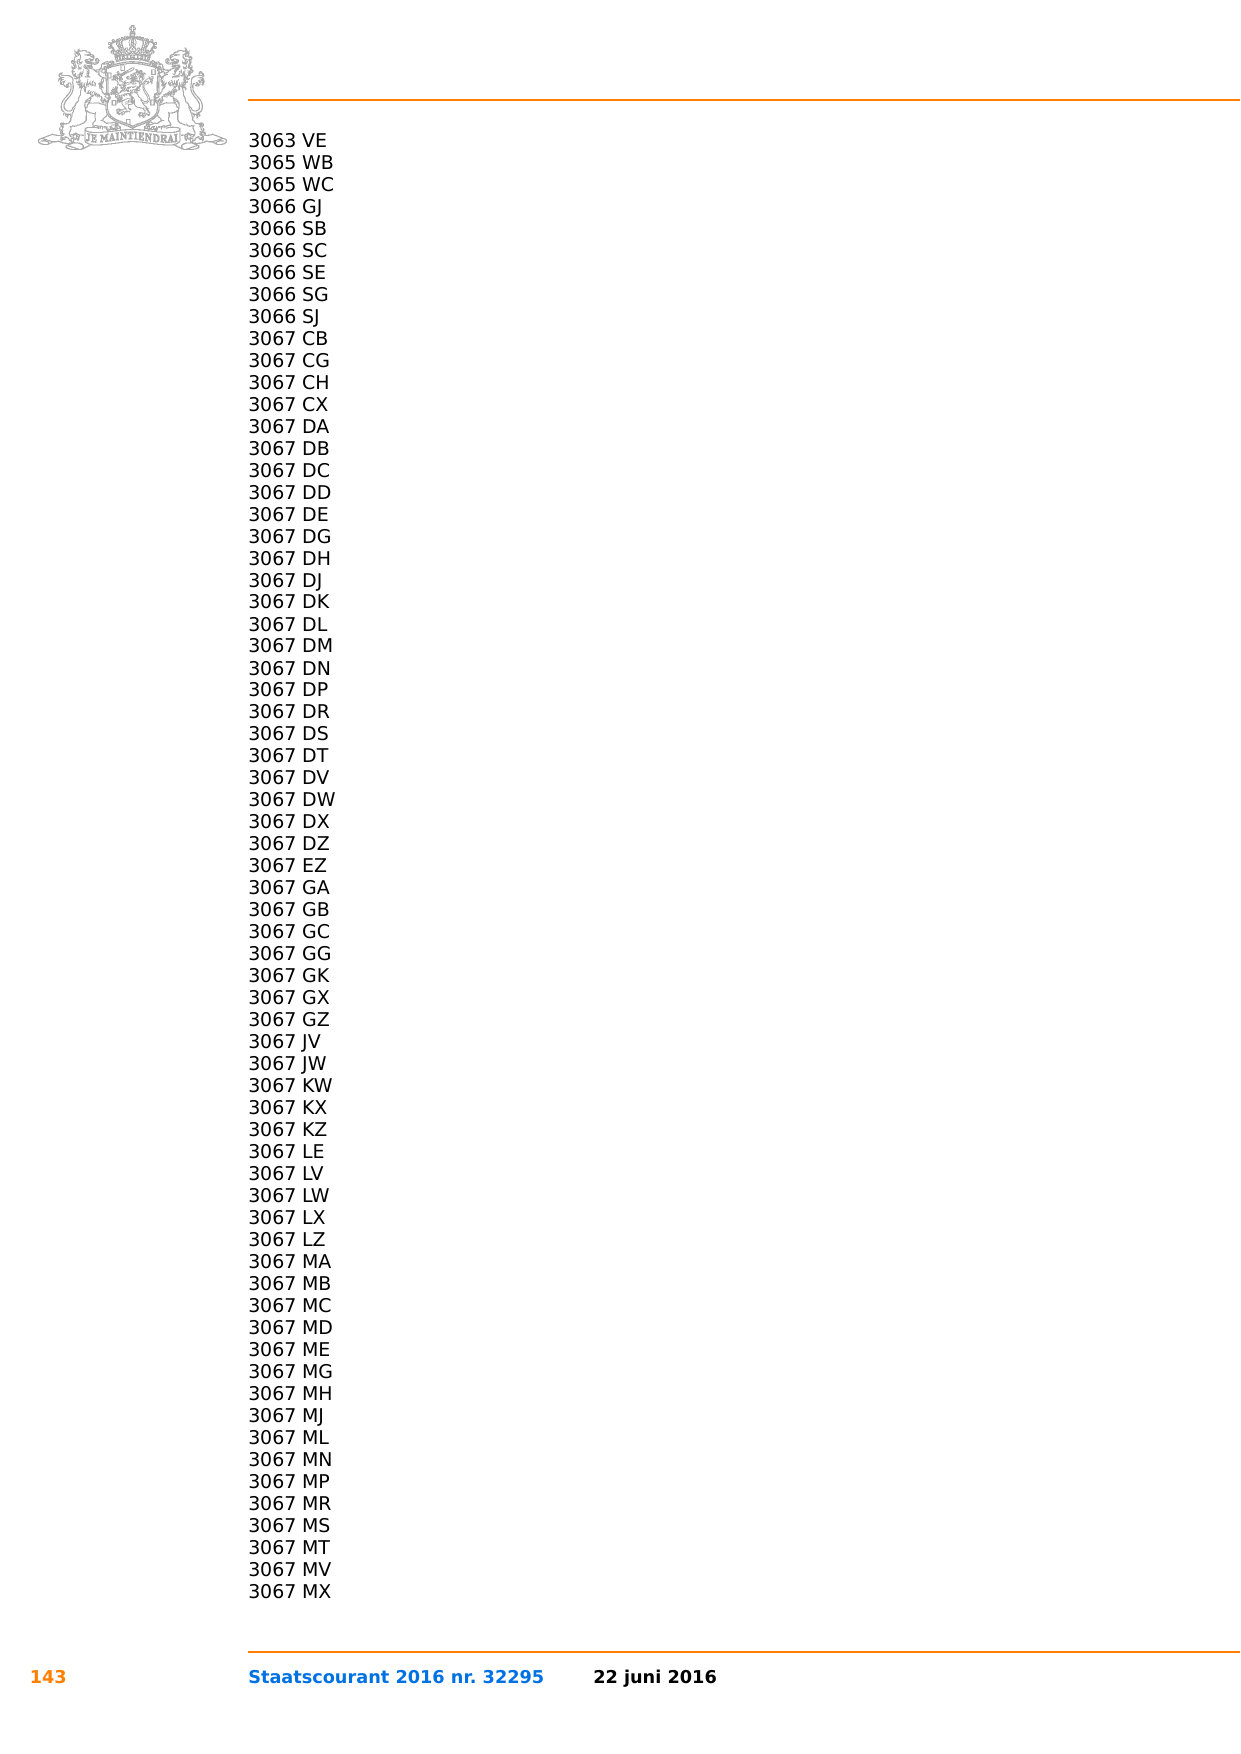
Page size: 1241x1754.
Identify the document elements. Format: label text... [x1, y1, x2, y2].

text 3067 GZ [248, 1009, 1163, 1031]
text 3067 MH [248, 1383, 1163, 1405]
picture [38, 25, 227, 150]
text 3067 CH [248, 372, 1163, 394]
text 3067 JV [248, 1031, 1163, 1053]
text 3066 SB [248, 218, 1163, 240]
text 3067 DS [248, 723, 1163, 745]
text 3067 LV [248, 1163, 1163, 1185]
text 3067 DV [248, 767, 1163, 789]
text 3067 MC [248, 1295, 1163, 1317]
text 3063 VE [248, 130, 1163, 152]
text 3067 DX [248, 811, 1163, 833]
text 3066 GJ [248, 196, 1163, 218]
text 3067 DN [248, 657, 1163, 679]
text 3067 DL [248, 613, 1163, 635]
text 3067 MV [248, 1558, 1163, 1581]
text 3067 MJ [248, 1405, 1163, 1427]
text 3067 MD [248, 1317, 1163, 1339]
text 3067 DD [248, 482, 1163, 503]
text 3067 DB [248, 438, 1163, 459]
text 3067 LE [248, 1141, 1163, 1163]
text 3067 DC [248, 459, 1163, 482]
text 3067 GX [248, 987, 1163, 1009]
text 3066 SJ [248, 306, 1163, 328]
text 3067 ML [248, 1427, 1163, 1449]
text 3066 SG [248, 284, 1163, 306]
text 3067 KX [248, 1097, 1163, 1119]
text 3067 CB [248, 328, 1163, 350]
text 3067 DH [248, 547, 1163, 569]
text 3067 DP [248, 679, 1163, 701]
text 3067 LZ [248, 1229, 1163, 1251]
text 3067 MX [248, 1581, 1163, 1602]
text 3067 DZ [248, 833, 1163, 855]
text 3067 GB [248, 899, 1163, 921]
text 3067 DE [248, 503, 1163, 526]
text 3067 LW [248, 1185, 1163, 1207]
text 3067 DA [248, 416, 1163, 438]
text 3065 WB [248, 152, 1163, 174]
text 3067 MA [248, 1251, 1163, 1273]
text 3067 DM [248, 635, 1163, 657]
text 3067 GG [248, 943, 1163, 965]
text 3067 GC [248, 921, 1163, 943]
text 3067 CX [248, 394, 1163, 416]
text 3065 WC [248, 174, 1163, 196]
text 3067 DT [248, 745, 1163, 767]
text 3067 KW [248, 1075, 1163, 1097]
text 3067 DW [248, 789, 1163, 811]
text 3067 MG [248, 1361, 1163, 1383]
text 3066 SC [248, 240, 1163, 262]
text 3067 MS [248, 1514, 1163, 1537]
text 3067 JW [248, 1053, 1163, 1075]
text 3067 EZ [248, 855, 1163, 877]
text 3067 LX [248, 1207, 1163, 1229]
text 3067 DG [248, 526, 1163, 547]
text 3067 ME [248, 1339, 1163, 1361]
text 3067 MT [248, 1537, 1163, 1558]
text 3067 KZ [248, 1119, 1163, 1141]
text 3067 MP [248, 1471, 1163, 1493]
text 3067 DK [248, 591, 1163, 613]
text 3067 GK [248, 965, 1163, 987]
text 3067 DR [248, 701, 1163, 723]
text 3067 MR [248, 1493, 1163, 1514]
text 3067 MN [248, 1449, 1163, 1471]
text 3067 CG [248, 350, 1163, 372]
text 3066 SE [248, 262, 1163, 284]
text 3067 GA [248, 877, 1163, 899]
text 3067 DJ [248, 569, 1163, 591]
text 3067 MB [248, 1273, 1163, 1295]
